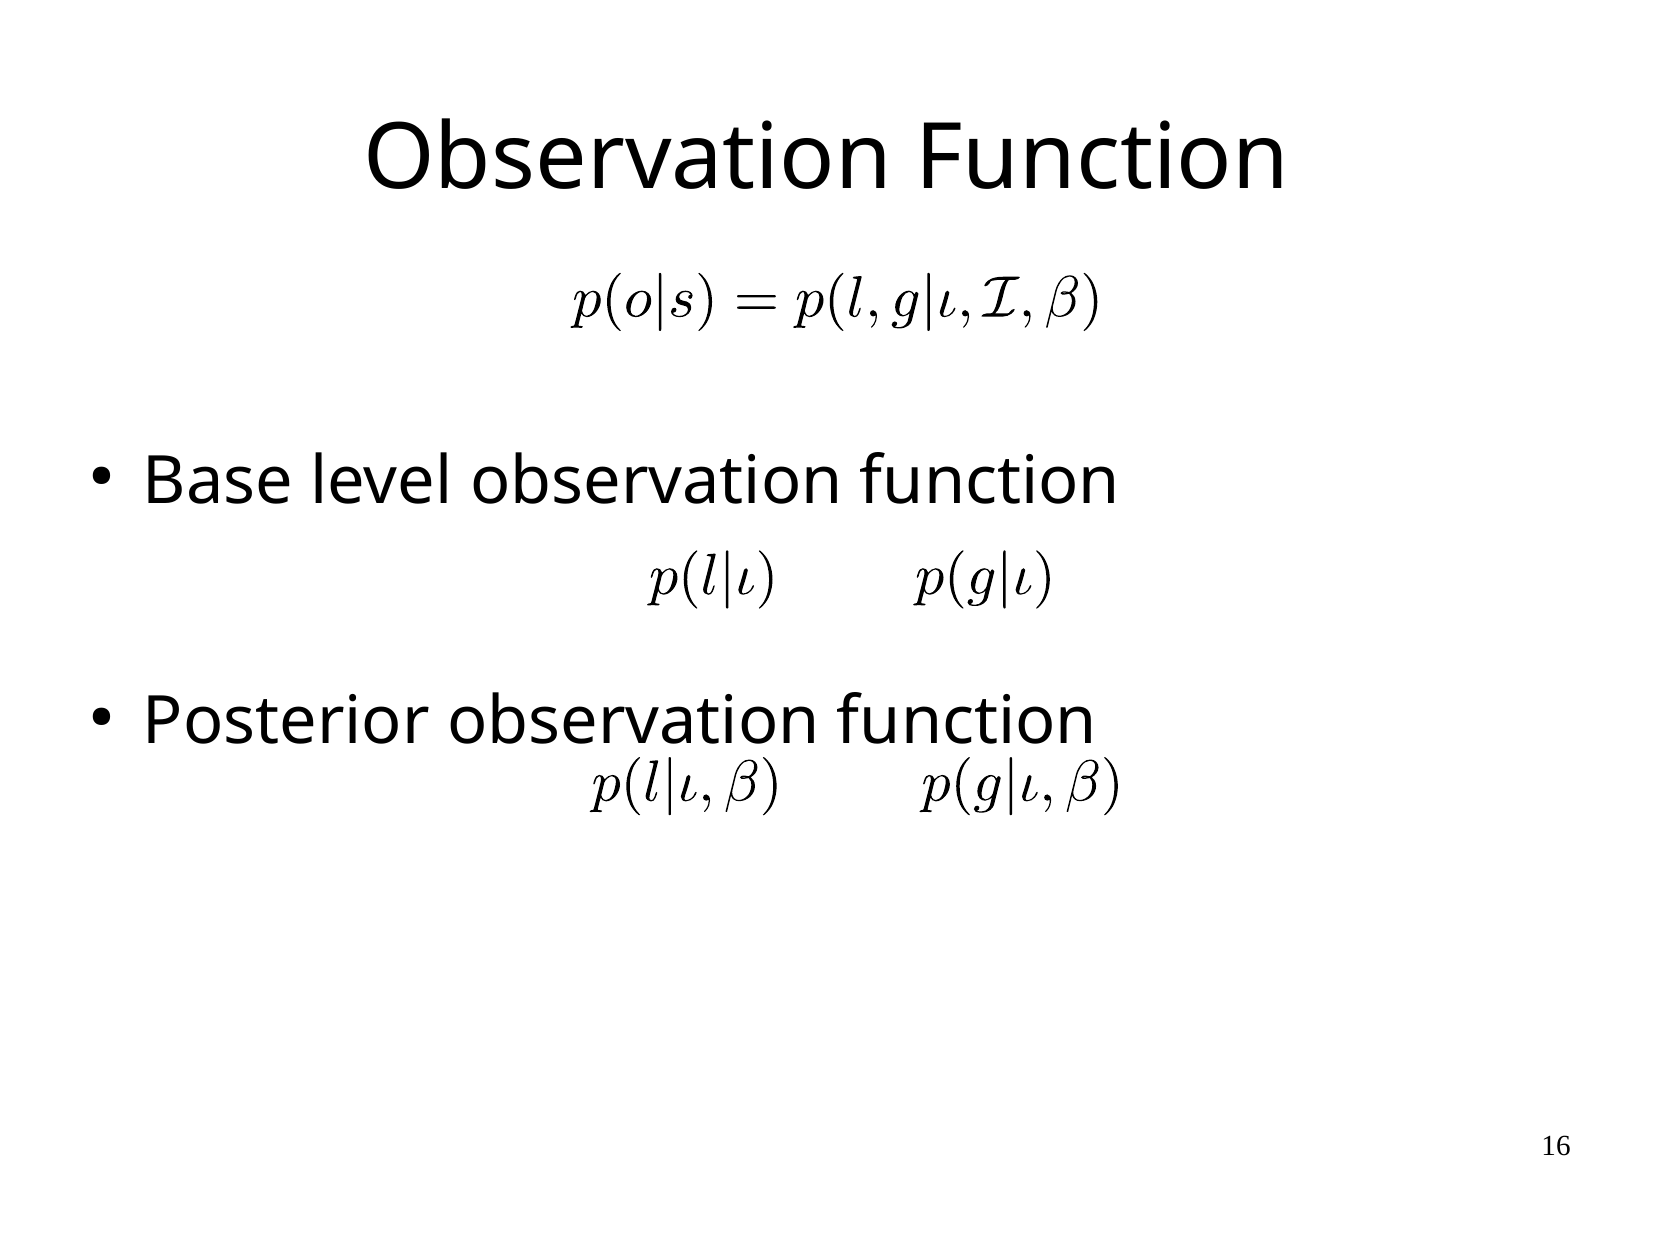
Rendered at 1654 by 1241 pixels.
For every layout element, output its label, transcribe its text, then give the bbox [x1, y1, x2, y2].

text_box [589, 757, 783, 816]
list Base level observation function Posterior observation function [71, 431, 1561, 1152]
text_box [913, 550, 1056, 609]
title Observation Function [82, 49, 1571, 257]
text_box [570, 272, 1103, 332]
text_box [647, 550, 779, 609]
text_box [919, 757, 1124, 816]
